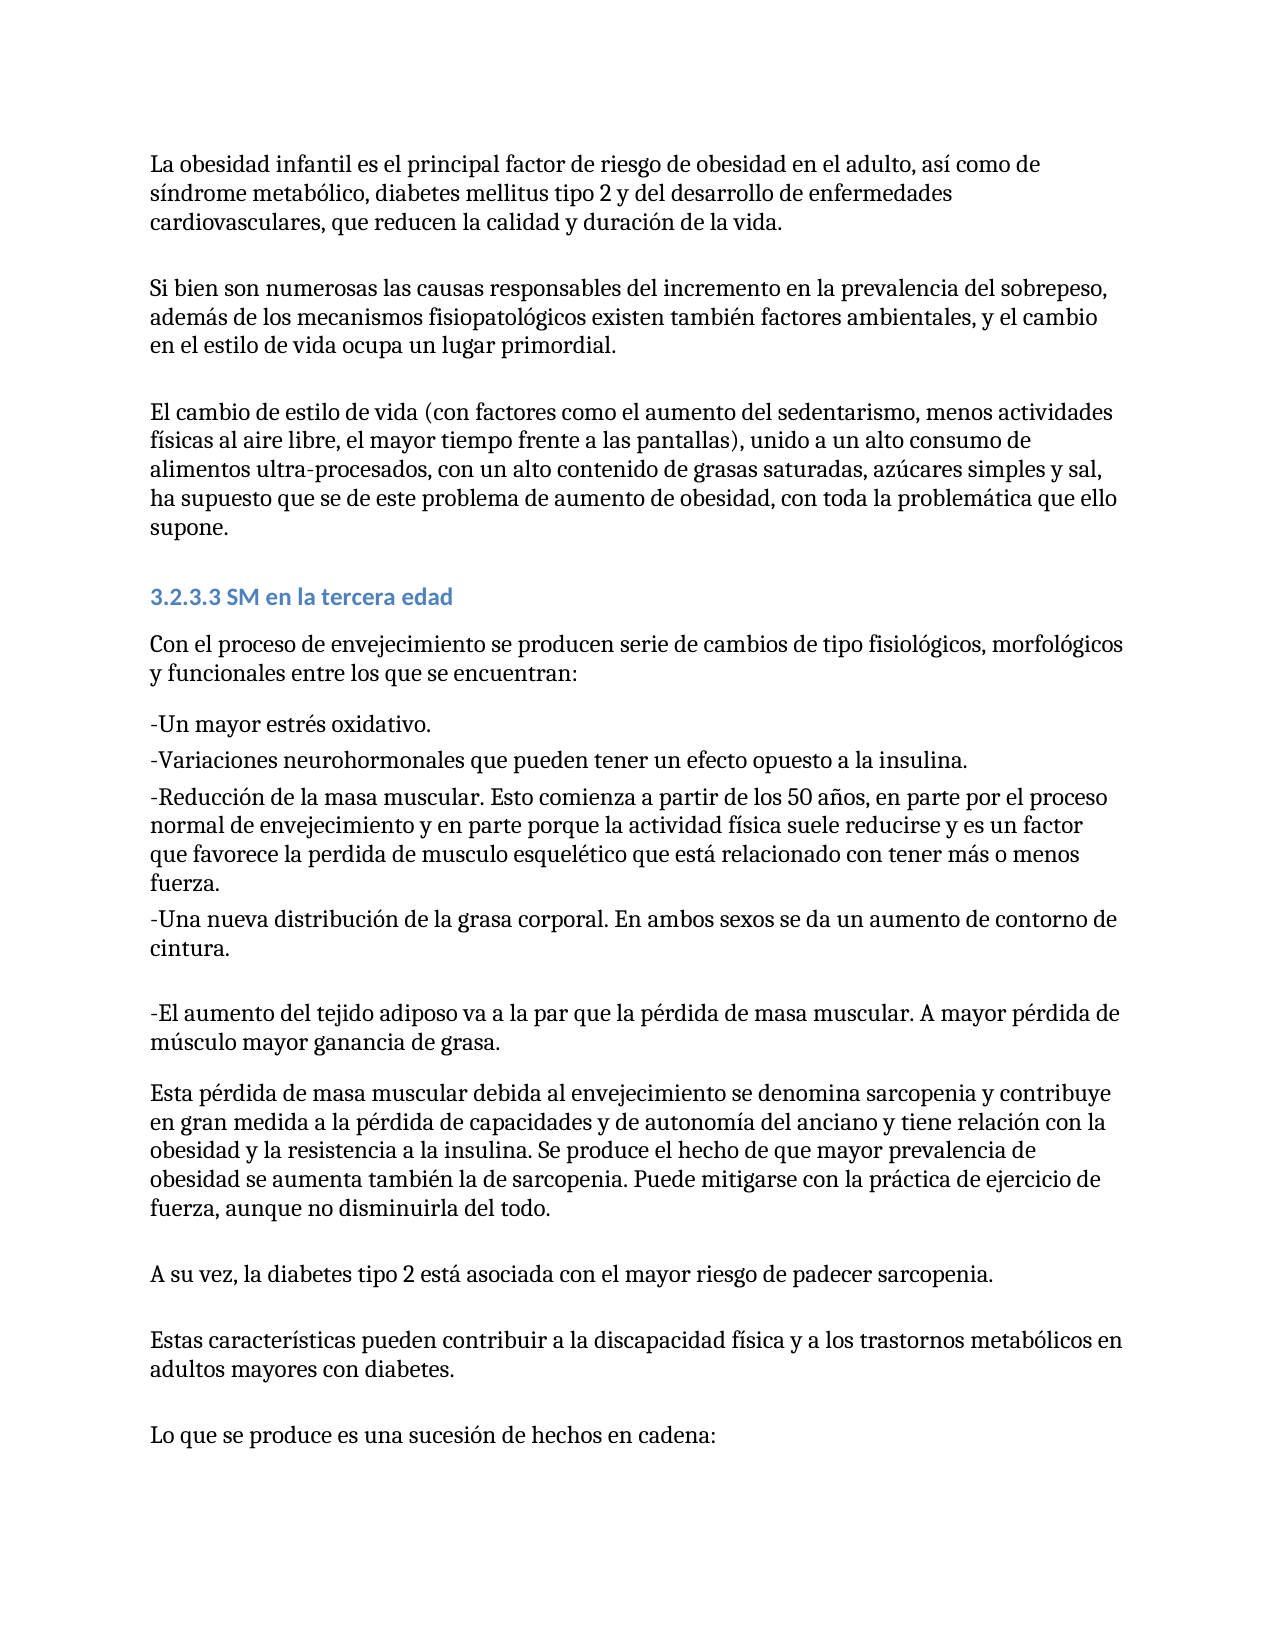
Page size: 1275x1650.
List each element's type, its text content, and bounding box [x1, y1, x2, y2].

text -Una nueva distribución de la grasa corporal. En ambos sexos se da un aumento de contorno de cintura. [150, 905, 1125, 991]
text A su vez, la diabetes tipo 2 está asociada con el mayor riesgo de padecer sarcopenia. [150, 1260, 1125, 1289]
text -Variaciones neurohormonales que pueden tener un efecto opuesto a la insulina. [150, 746, 1125, 775]
text Estas características pueden contribuir a la discapacidad física y a los trastornos metabólicos en adultos mayores con diabetes. [150, 1326, 1125, 1384]
subtitle 3.2.3.3 SM en la tercera edad [150, 581, 1125, 611]
text -Reducción de la masa muscular. Esto comienza a partir de los 50 años, en parte por el proceso normal de envejecimiento y en parte porque la actividad física suele reducirse y es un factor que favorece la perdida de musculo esquelético que está relacionado con tener más o menos fuerza. [150, 783, 1125, 898]
text Con el proceso de envejecimiento se producen serie de cambios de tipo fisiológicos, morfológicos y funcionales entre los que se encuentran: [150, 630, 1125, 688]
text La obesidad infantil es el principal factor de riesgo de obesidad en el adulto, así como de síndrome metabólico, diabetes mellitus tipo 2 y del desarrollo de enfermedades cardiovasculares, que reducen la calidad y duración de la vida. [150, 150, 1125, 236]
text El cambio de estilo de vida (con factores como el aumento del sedentarismo, menos actividades físicas al aire libre, el mayor tiempo frente a las pantallas), unido a un alto consumo de alimentos ultra-procesados, con un alto contenido de grasas saturadas, azúcares simples y sal, ha supuesto que se de este problema de aumento de obesidad, con toda la problemática que ello supone. [150, 397, 1125, 541]
text Lo que se produce es una sucesión de hechos en cadena: [150, 1421, 1125, 1450]
text -El aumento del tejido adiposo va a la par que la pérdida de masa muscular. A mayor pérdida de músculo mayor ganancia de grasa. [150, 999, 1125, 1056]
text Esta pérdida de masa muscular debida al envejecimiento se denomina sarcopenia y contribuye en gran medida a la pérdida de capacidades y de autonomía del anciano y tiene relación con la obesidad y la resistencia a la insulina. Se produce el hecho de que mayor prevalencia de obesidad se aumenta también la de sarcopenia. Puede mitigarse con la práctica de ejercicio de fuerza, aunque no disminuirla del todo. [150, 1079, 1125, 1223]
text Si bien son numerosas las causas responsables del incremento en la prevalencia del sobrepeso, además de los mecanismos fisiopatológicos existen también factores ambientales, y el cambio en el estilo de vida ocupa un lugar primordial. [150, 274, 1125, 360]
text -Un mayor estrés oxidativo. [150, 710, 1125, 739]
